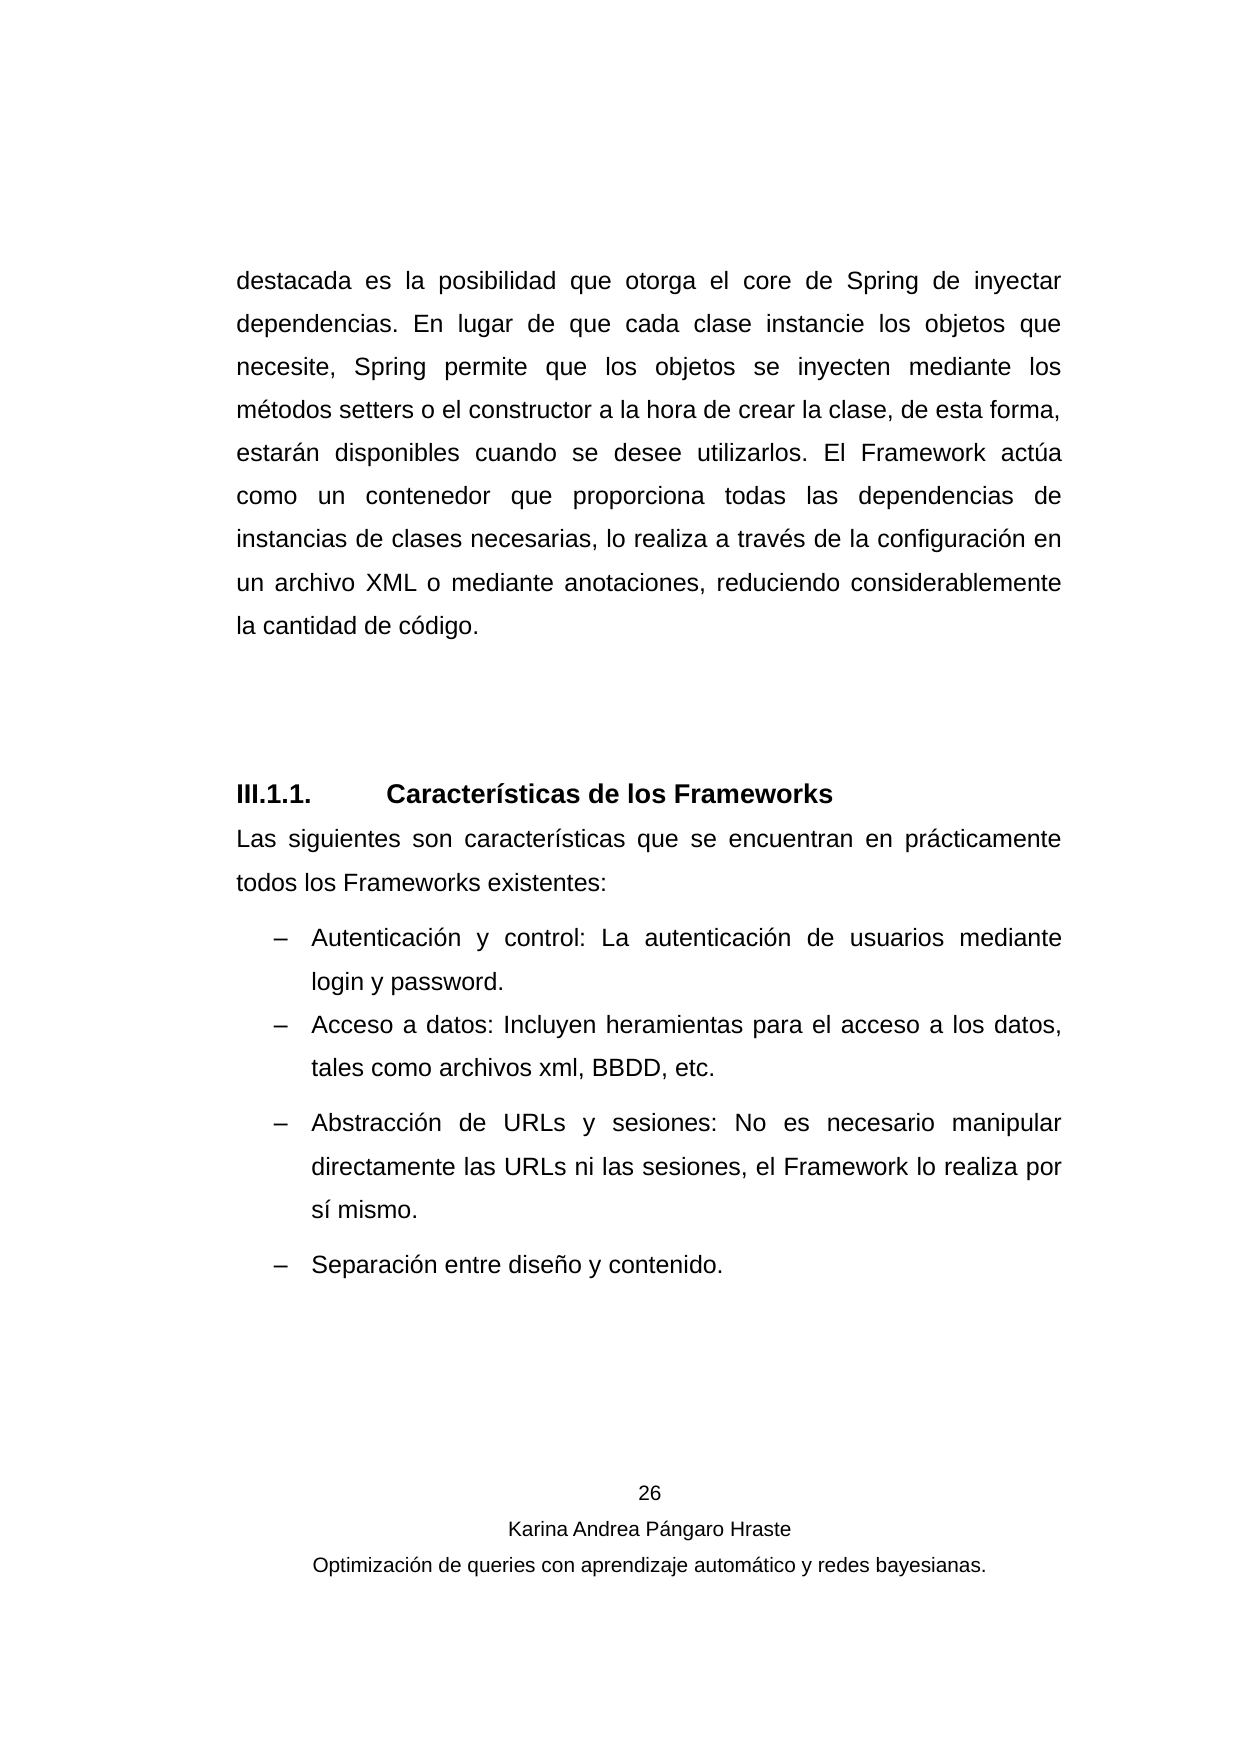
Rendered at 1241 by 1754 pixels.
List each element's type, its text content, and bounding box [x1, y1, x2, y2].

list Separación entre diseño y contenido. [274, 1250, 1063, 1279]
list Abstracción de URLs y sesiones: No es necesario manipular directamente las URLs ni las sesiones, el Framework lo realiza por sí mismo. [274, 1108, 1063, 1223]
subtitle Características de los Frameworks [236, 778, 1063, 809]
list Autenticación y control: La autenticación de usuarios mediante login y password. [274, 923, 1063, 995]
text destacada es la posibilidad que otorga el core de Spring de inyectar dependencias. En lugar de que cada clase instancie los objetos que necesite, Spring permite que los objetos se inyecten mediante los métodos setters o el constructor a la hora de crear la clase, de esta forma, estarán disponibles cuando se desee utilizarlos. El Framework actúa como un contenedor que proporciona todas las dependencias de instancias de clases necesarias, lo realiza a través de la configuración en un archivo XML o mediante anotaciones, reduciendo considerablemente la cantidad de código. [236, 266, 1063, 639]
list Acceso a datos: Incluyen heramientas para el acceso a los datos, tales como archivos xml, BBDD, etc. [274, 1009, 1063, 1082]
text Las siguientes son características que se encuentran en prácticamente todos los Frameworks existentes: [236, 824, 1063, 896]
